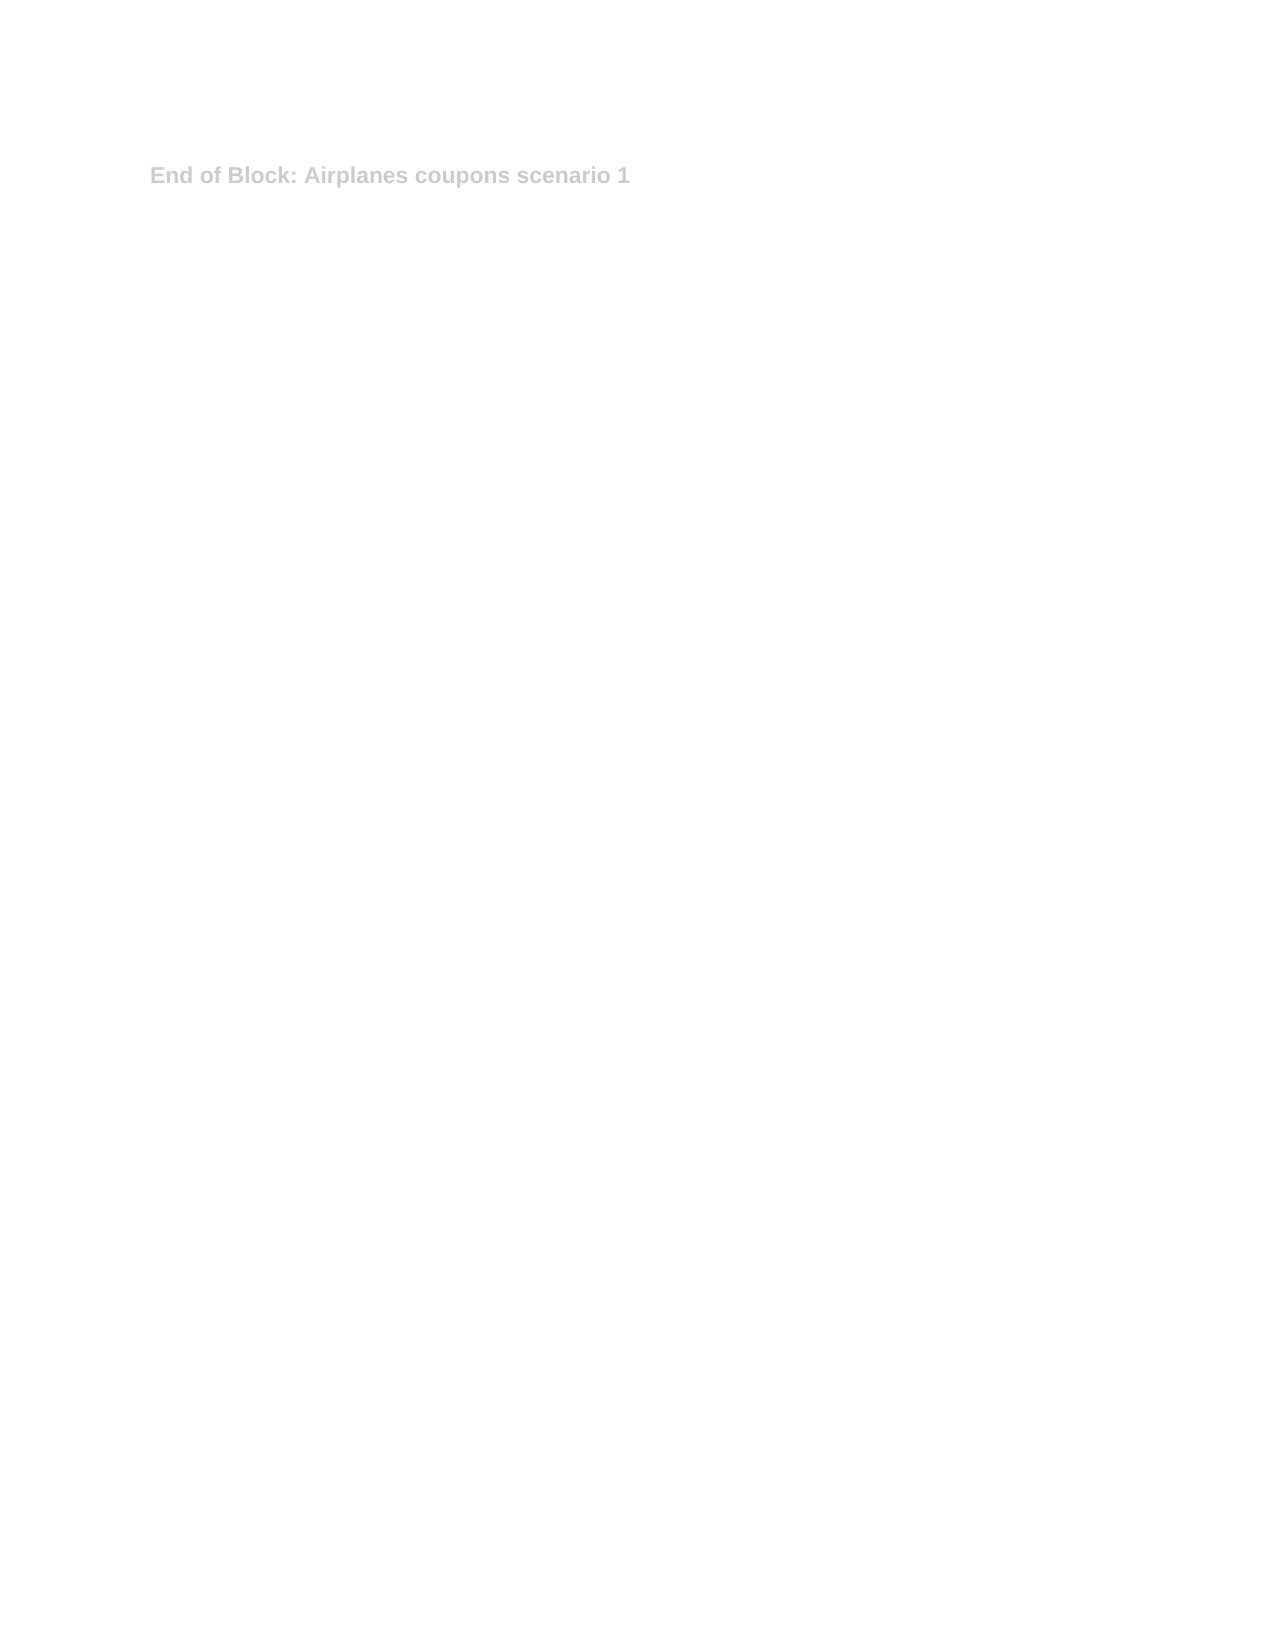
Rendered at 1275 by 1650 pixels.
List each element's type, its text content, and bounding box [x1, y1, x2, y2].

text End of Block: Airplanes coupons scenario 1 [150, 162, 1125, 189]
